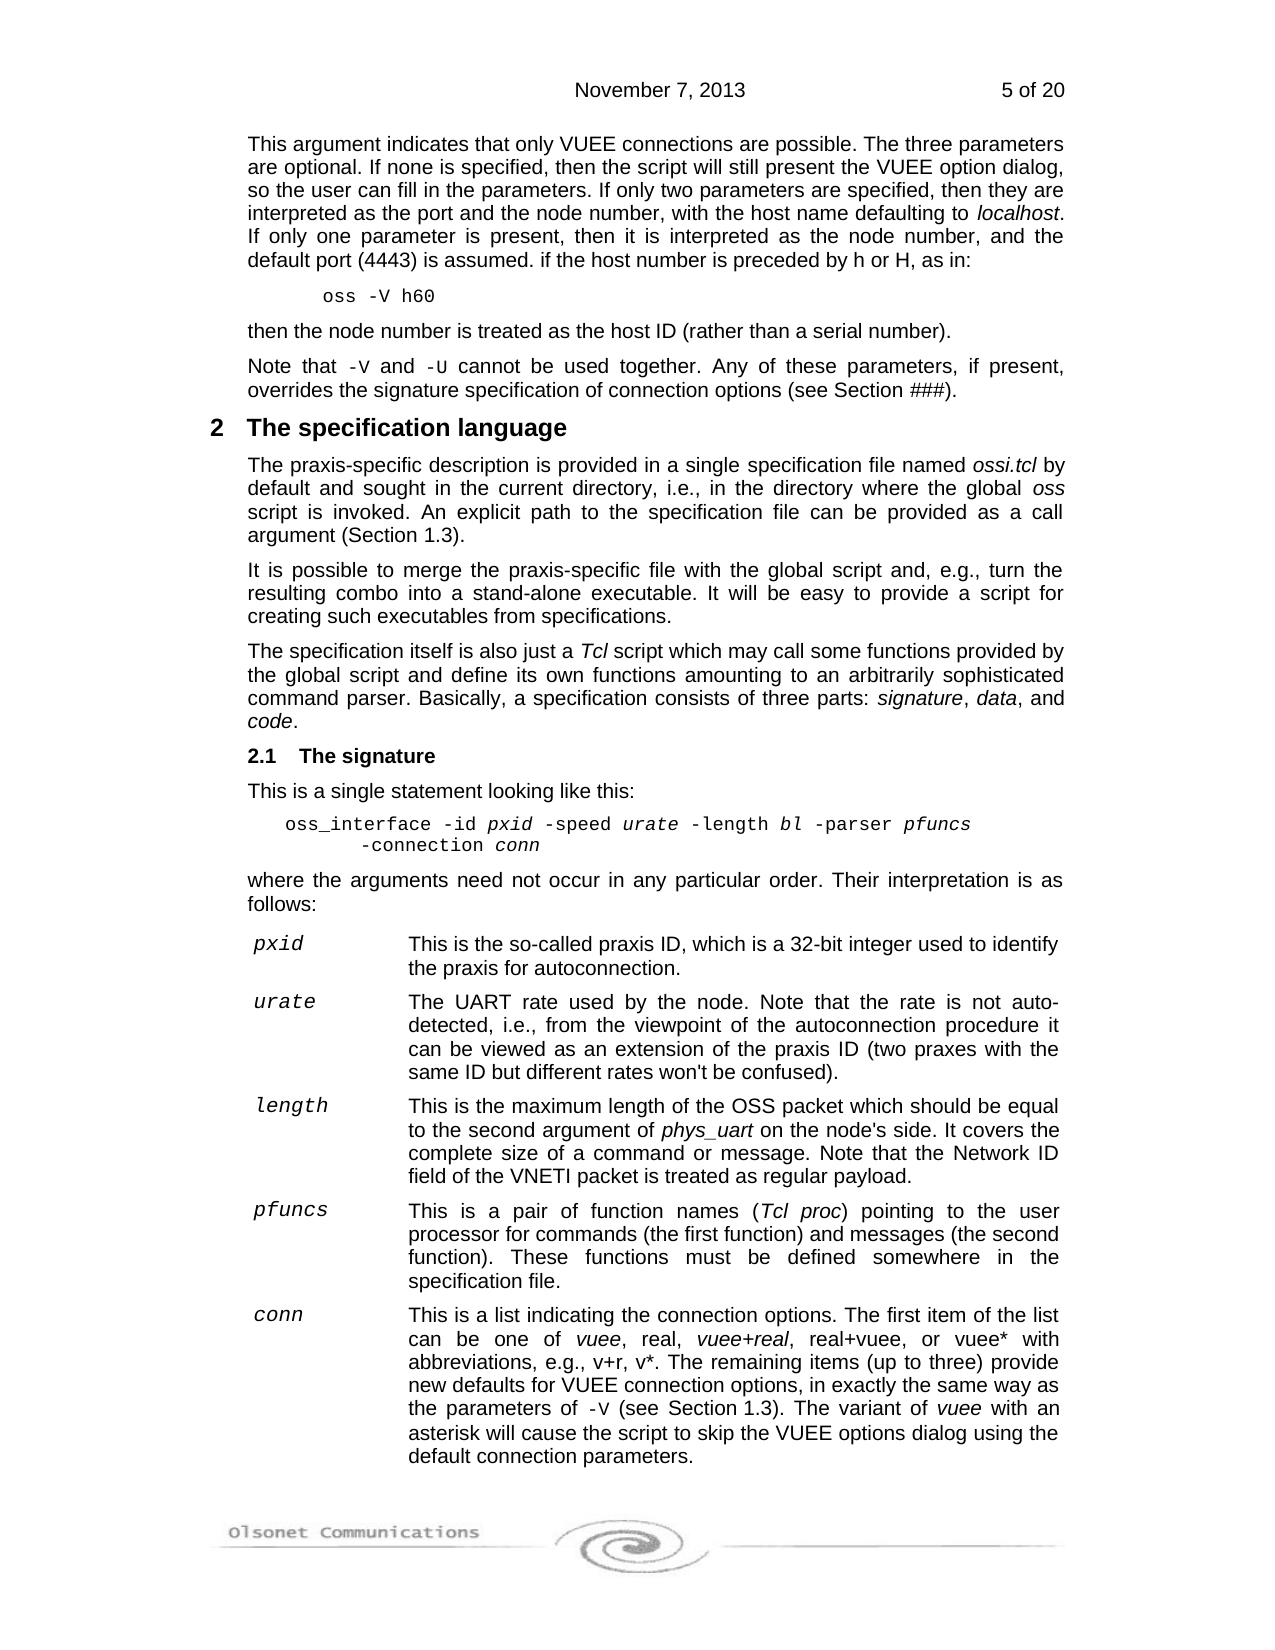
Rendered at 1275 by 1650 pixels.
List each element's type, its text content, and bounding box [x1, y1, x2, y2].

text then the node number is treated as the host ID (rather than a serial number). [247, 319, 1065, 343]
text The praxis-specific description is provided in a single specification file named ossi.tcl by default and sought in the current directory, i.e., in the directory where the global oss script is invoked. An explicit path to the specification file can be provided as a call argument (Section 1.3). [247, 454, 1065, 547]
text oss -V h60 [247, 283, 1065, 308]
subtitle The specification language [210, 414, 1065, 442]
text It is possible to merge the praxis-specific file with the global script and, e.g., turn the resulting combo into a stand-alone executable. It will be easy to provide a script for creating such executables from specifications. [247, 558, 1065, 628]
text -connection conn [285, 836, 1065, 857]
table_cell The UART rate used by the node. Note that the rate is not auto-detected, i.e., from the viewpoint of the autoconnection procedure it can be viewed as an extension of the praxis ID (two praxes with the same ID but different rates won't be confused). [403, 985, 1066, 1089]
text where the arguments need not occur in any particular order. Their interpretation is as follows: [247, 869, 1065, 915]
table_cell pfuncs [248, 1194, 402, 1298]
text This is a single statement looking like this: [247, 779, 1065, 803]
text Note that -V and -U cannot be used together. Any of these parameters, if present, overrides the signature specification of connection options (see Section ###). [247, 354, 1065, 402]
table_cell urate [248, 985, 402, 1089]
text The specification itself is also just a Tcl script which may call some functions provided by the global script and define its own functions amounting to an arbitrarily sophisticated command parser. Basically, a specification consists of three parts: signature, data, and code. [247, 640, 1065, 733]
table_cell length [248, 1089, 402, 1194]
table_header pxid [248, 927, 402, 985]
table_cell This is a pair of function names (Tcl proc) pointing to the user processor for commands (the first function) and messages (the second function). These functions must be defined somewhere in the specification file. [403, 1194, 1066, 1298]
table_cell conn [248, 1298, 402, 1473]
table_cell This is a list indicating the connection options. The first item of the list can be one of vuee, real, vuee+real, real+vuee, or vuee* with abbreviations, e.g., v+r, v*. The remaining items (up to three) provide new defaults for VUEE connection options, in exactly the same way as the parameters of -V (see Section 1.3). The variant of vuee with an asterisk will cause the script to skip the VUEE options dialog using the default connection parameters. [403, 1298, 1066, 1473]
subtitle The signature [247, 744, 1065, 768]
text oss_interface -id pxid -speed urate -length bl -parser pfuncs [285, 814, 1065, 836]
text This argument indicates that only VUEE connections are possible. The three parameters are optional. If none is specified, then the script will still present the VUEE option dialog, so the user can fill in the parameters. If only two parameters are specified, then they are interpreted as the port and the node number, with the host name defaulting to localhost. If only one parameter is present, then it is interpreted as the node number, and the default port (4443) is assumed. if the host number is preceded by h or H, as in: [247, 132, 1065, 272]
picture [210, 1504, 1065, 1596]
table_header This is the so-called praxis ID, which is a 32-bit integer used to identify the praxis for autoconnection. [403, 927, 1066, 985]
table_cell This is the maximum length of the OSS packet which should be equal to the second argument of phys_uart on the node's side. It covers the complete size of a command or message. Note that the Network ID field of the VNETI packet is treated as regular payload. [403, 1089, 1066, 1194]
